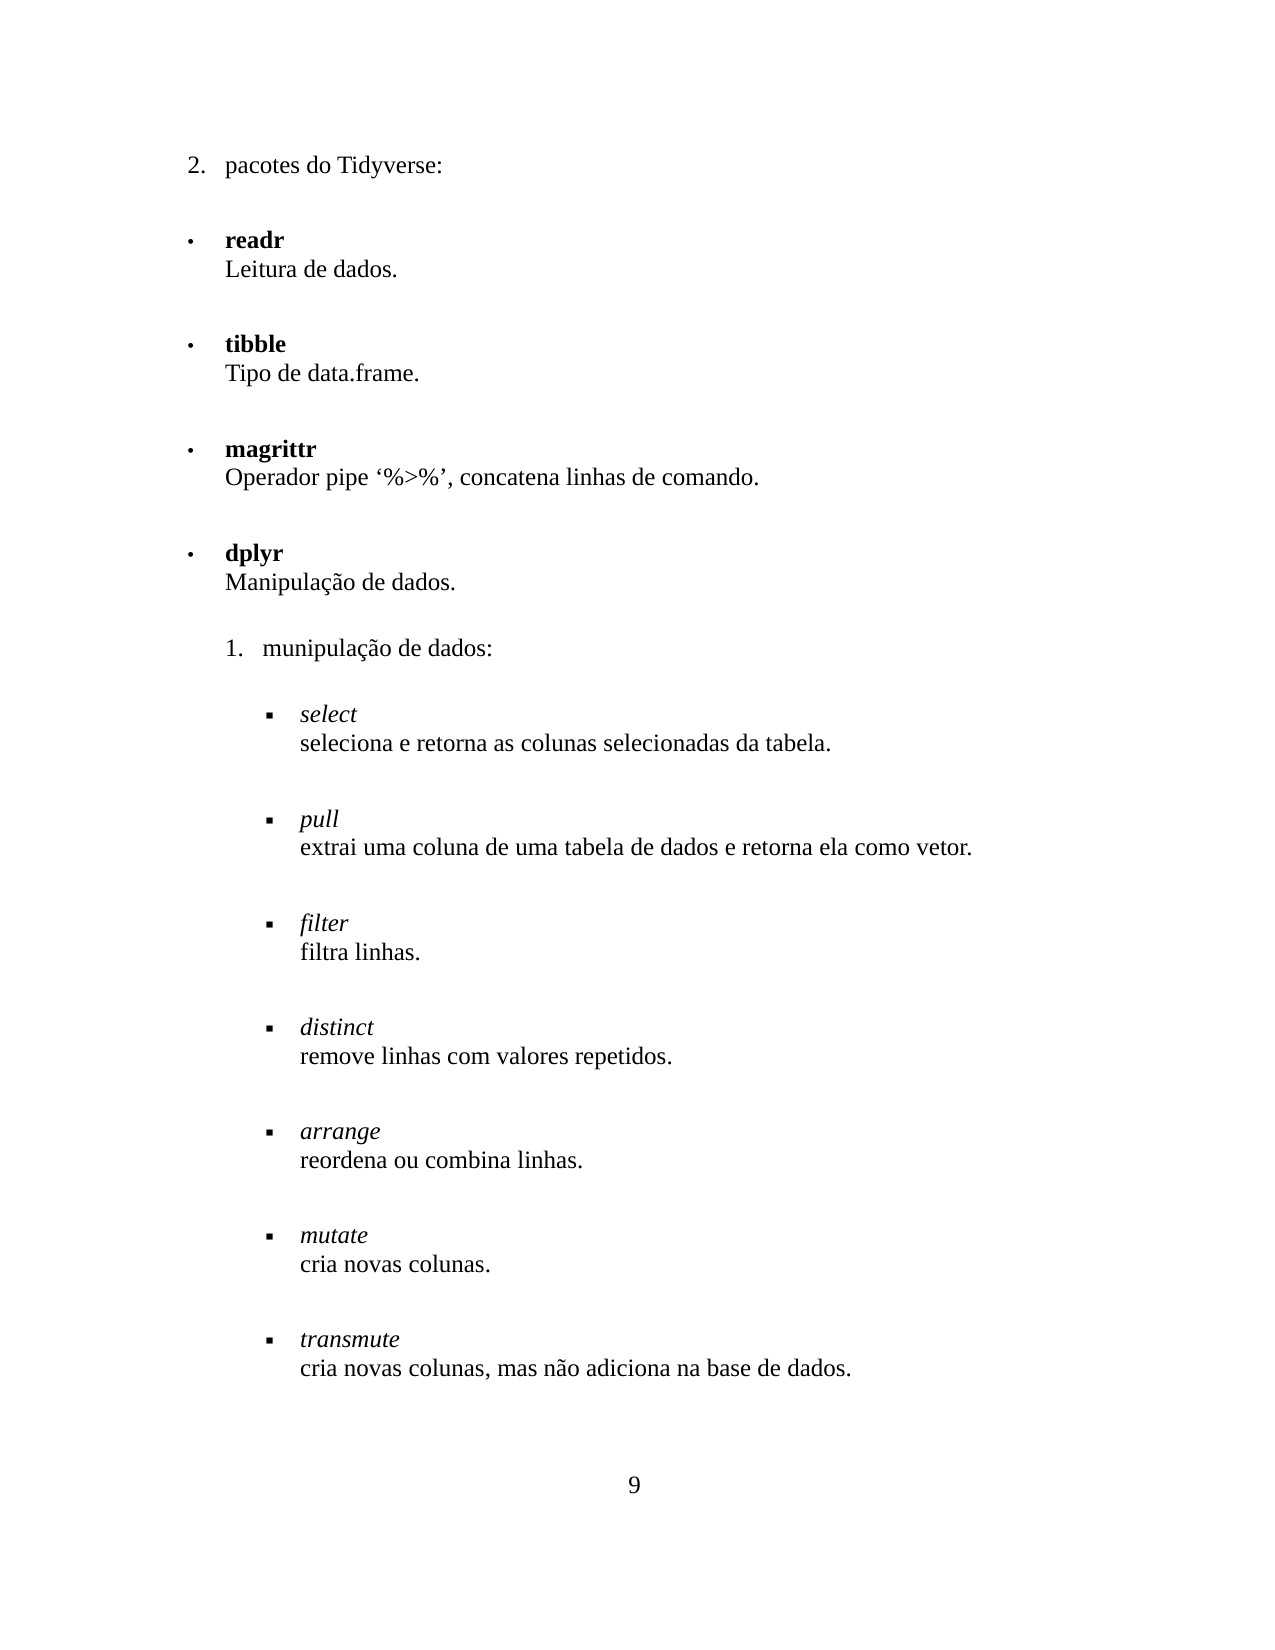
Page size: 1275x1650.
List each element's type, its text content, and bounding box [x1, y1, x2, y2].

list mutate cria novas colunas. [262, 1220, 1125, 1307]
list dplyr Manipulação de dados. [187, 538, 1125, 624]
list munipulação de dados: [225, 633, 1125, 691]
list readr Leitura de dados. [187, 225, 1125, 312]
list select seleciona e retorna as colunas selecionadas da tabela. [262, 699, 1125, 786]
list transmute cria novas colunas, mas não adiciona na base de dados. [262, 1324, 1125, 1411]
list arrange reordena ou combina linhas. [262, 1116, 1125, 1202]
list tibble Tipo de data.frame. [187, 329, 1125, 416]
list pull extrai uma coluna de uma tabela de dados e retorna ela como vetor. [262, 804, 1125, 890]
list distinct remove linhas com valores repetidos. [262, 1012, 1125, 1098]
list pacotes do Tidyverse: [187, 150, 1125, 207]
list magrittr Operador pipe ‘%>%’, concatena linhas de comando. [187, 434, 1125, 520]
list filter filtra linhas. [262, 908, 1125, 994]
